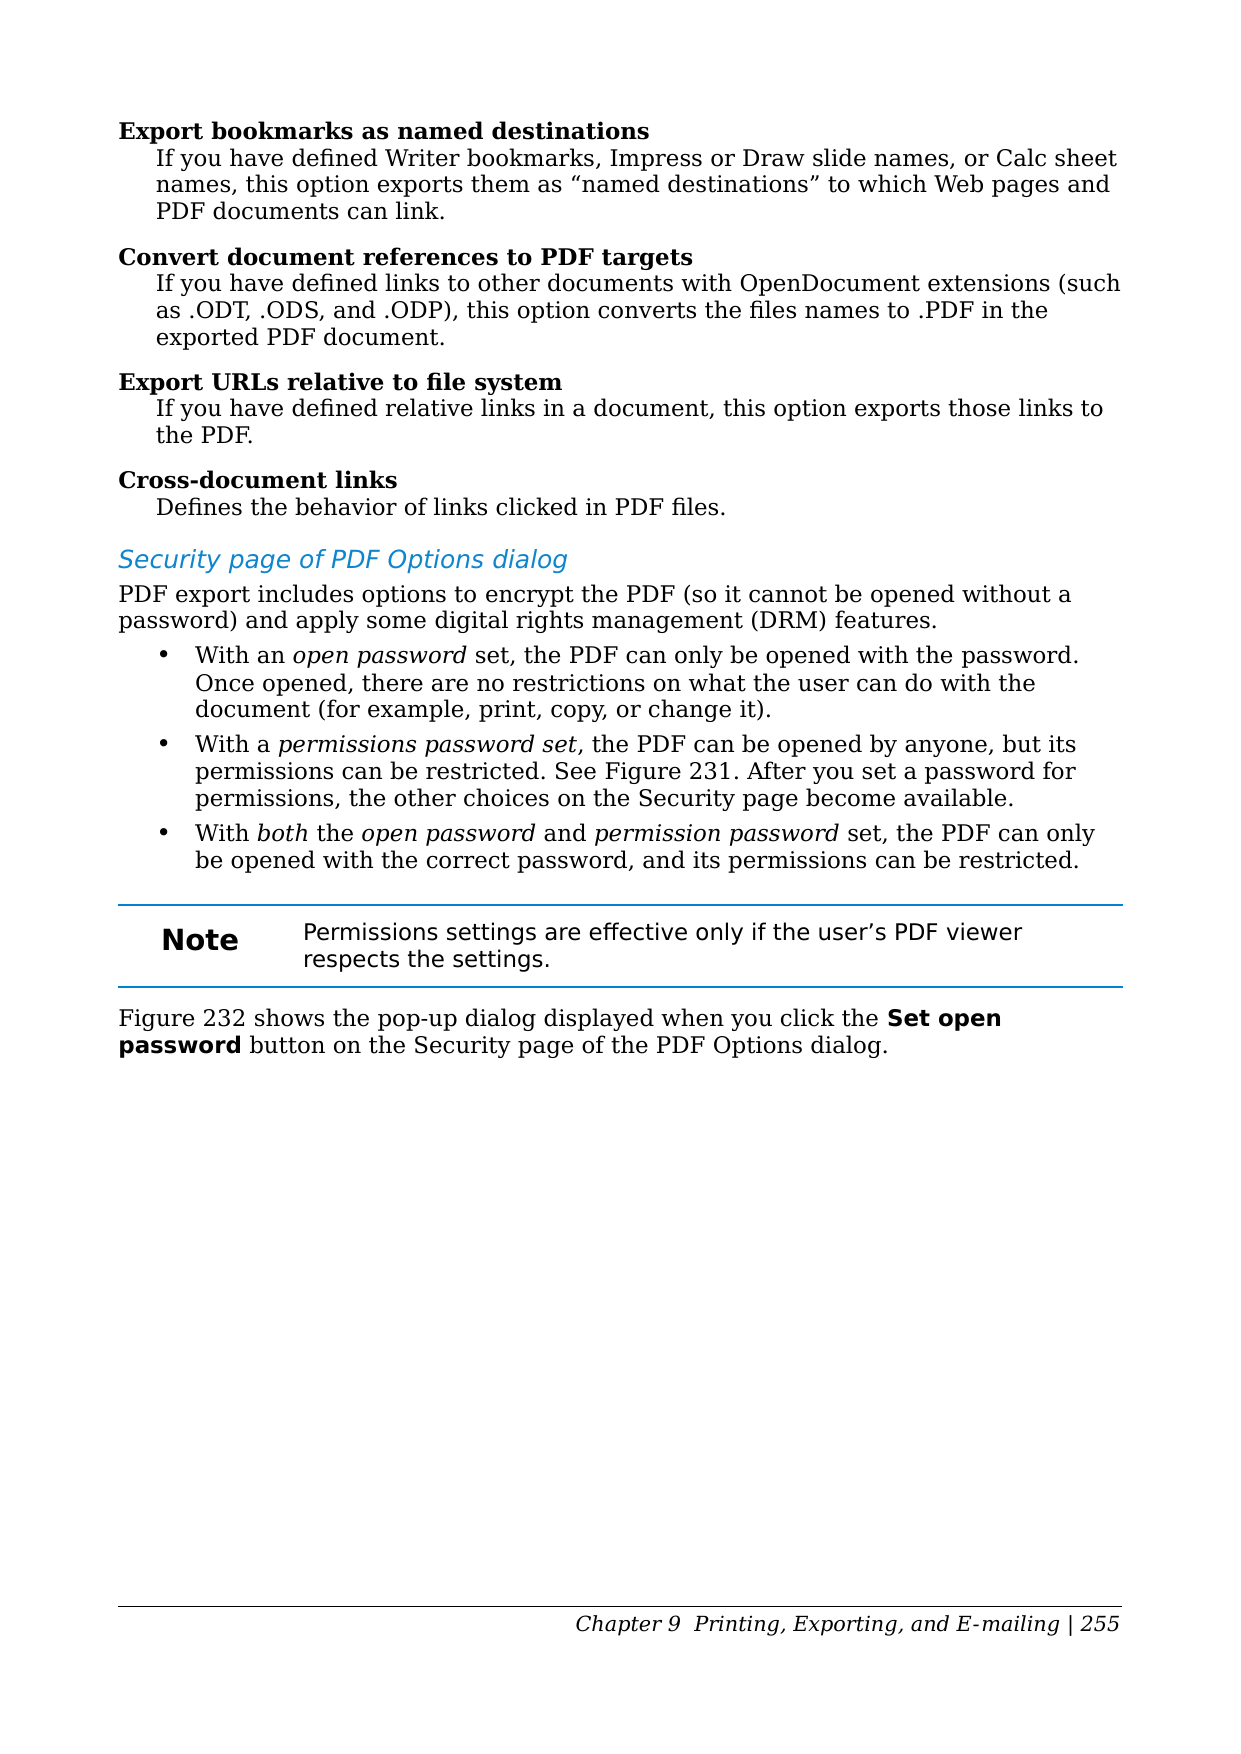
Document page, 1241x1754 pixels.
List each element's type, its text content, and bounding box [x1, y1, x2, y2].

text Defines the behavior of links clicked in PDF files. [156, 494, 1122, 521]
subtitle Security page of PDF Options dialog [118, 545, 1122, 574]
table_header Permissions settings are effective only if the user’s PDF viewer respects the settings. [281, 906, 1122, 986]
text Convert document references to PDF targets [118, 243, 1122, 270]
list With both the open password and permission password set, the PDF can only be opened with the correct password, and its permissions can be restricted. [156, 818, 1122, 874]
text If you have defined Writer bookmarks, Impress or Draw slide names, or Calc sheet names, this option exports them as “named destinations” to which Web pages and PDF documents can link. [156, 145, 1122, 225]
table_header Note [118, 906, 281, 986]
text Export bookmarks as named destinations [118, 118, 1122, 145]
text Cross-document links [118, 467, 1122, 494]
text Export URLs relative to file system [118, 369, 1122, 396]
text If you have defined links to other documents with OpenDocument extensions (such as .ODT, .ODS, and .ODP), this option converts the files names to .PDF in the exported PDF document. [156, 270, 1122, 350]
list With an open password set, the PDF can only be opened with the password. Once opened, there are no restrictions on what the user can do with the document (for example, print, copy, or change it). [156, 641, 1122, 723]
text If you have defined relative links in a document, this option exports those links to the PDF. [156, 396, 1122, 449]
text Figure 232 shows the pop-up dialog displayed when you click the Set open password button on the Security page of the PDF Options dialog. [118, 1005, 1122, 1059]
list PDF export includes options to encrypt the PDF (so it cannot be opened without a password) and apply some digital rights management (DRM) features. [118, 581, 1122, 634]
list With a permissions password set, the PDF can be opened by anyone, but its permissions can be restricted. See Figure 231. After you set a password for permissions, the other choices on the Security page become available. [156, 729, 1122, 812]
